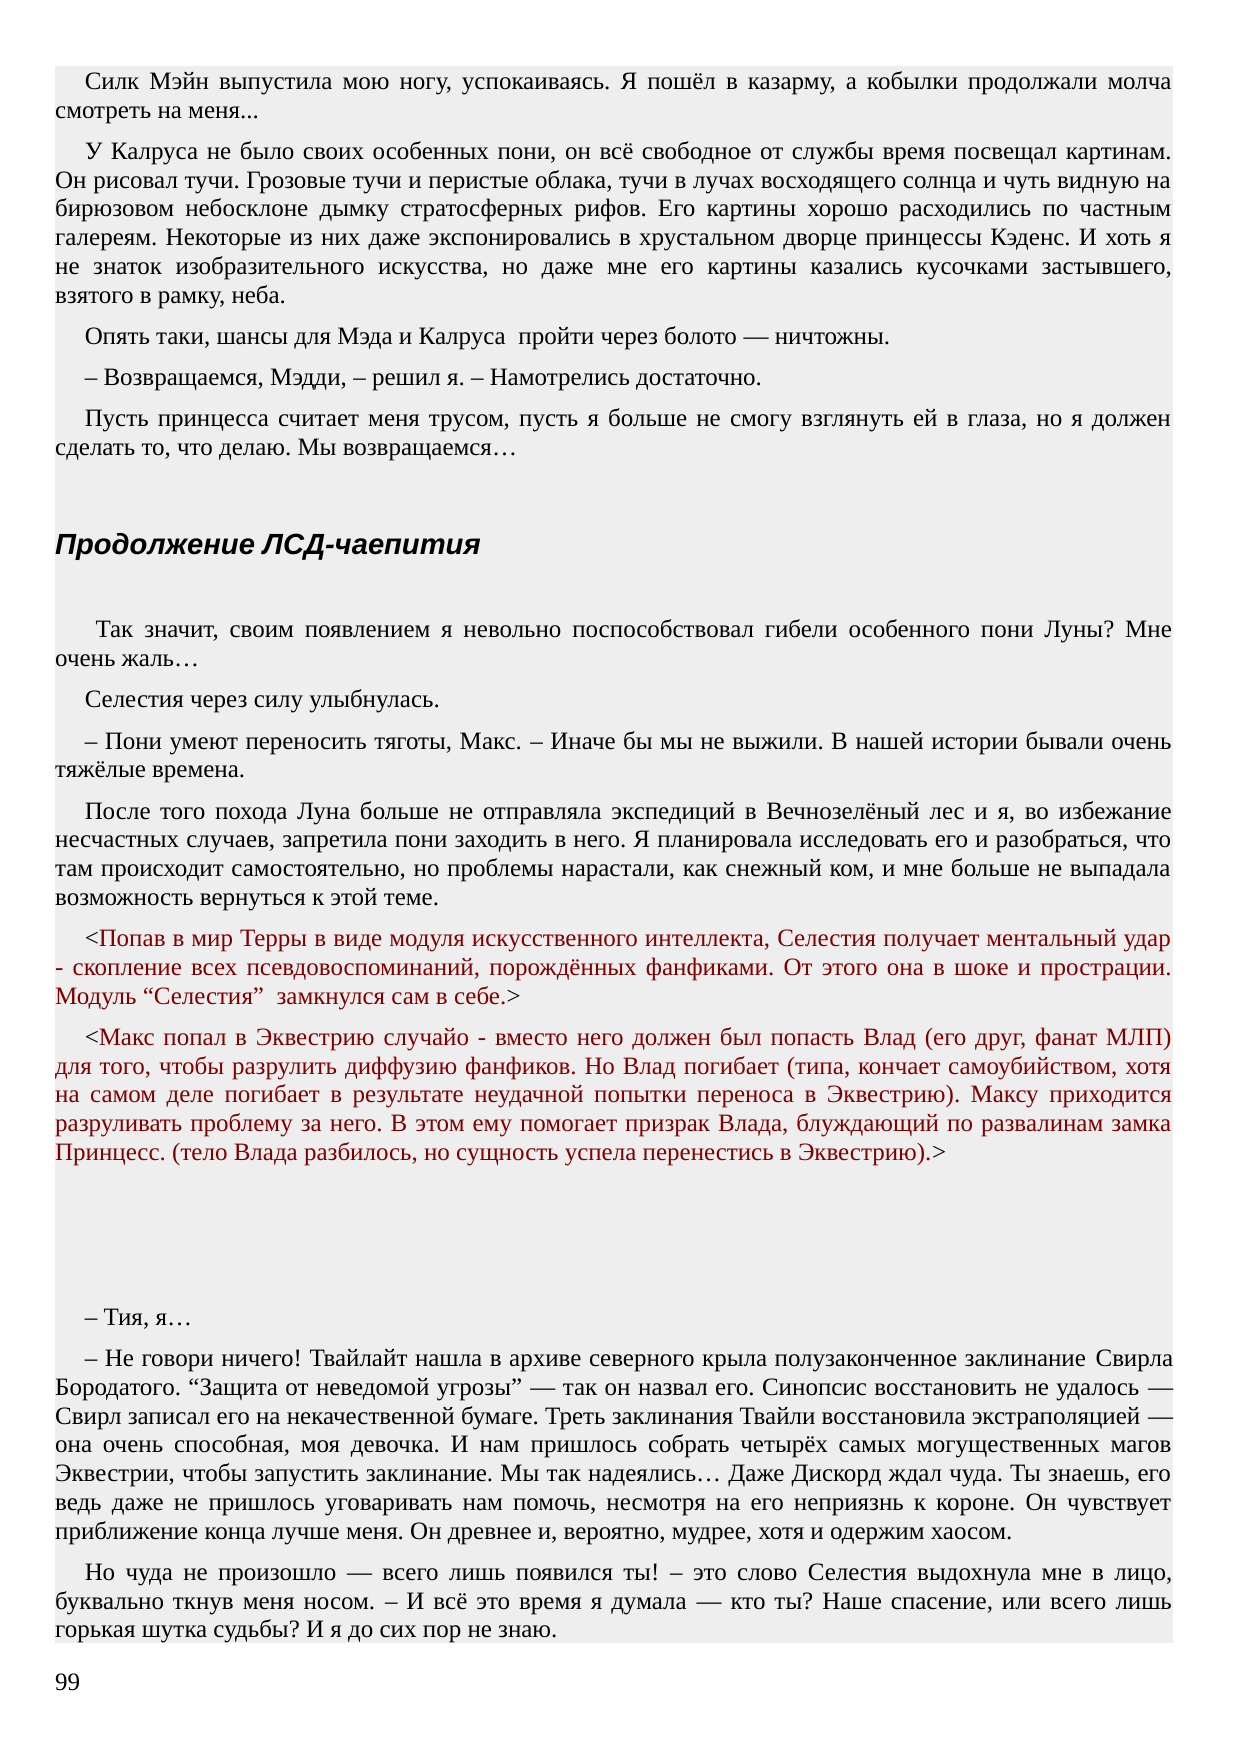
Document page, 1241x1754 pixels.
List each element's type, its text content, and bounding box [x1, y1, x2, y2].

subtitle Продолжение ЛСД-чаепития [55, 527, 1173, 561]
text – Не говори ничего! Твайлайт нашла в архиве северного крыла полузаконченное заклинание Cвирла Бородатого. “Защита от неведомой угрозы” — так он назвал его. Синопсис восстановить не удалось — Свирл записал его на некачественной бумаге. Треть заклинания Твайли восстановила экстраполяцией — она очень способная, моя девочка. И нам пришлось собрать четырёх самых могущественных магов Эквестрии, чтобы запустить заклинание. Мы так надеялись… Даже Дискорд ждал чуда. Ты знаешь, его ведь даже не пришлось уговаривать нам помочь, несмотря на его неприязнь к короне. Он чувствует приближение конца лучше меня. Он древнее и, вероятно, мудрее, хотя и одержим хаосом. [55, 1343, 1173, 1544]
text У Калруса не было своих особенных пони, он всё свободное от службы время посвещал картинам. Он рисовал тучи. Грозовые тучи и перистые облака, тучи в лучах восходящего солнца и чуть видную на бирюзовом небосклоне дымку стратосферных рифов. Его картины хорошо расходились по частным галереям. Некоторые из них даже экспонировались в хрустальном дворце принцессы Кэденс. И хоть я не знаток изобразительного искусства, но даже мне его картины казались кусочками застывшего, взятого в рамку, неба. [55, 136, 1173, 308]
text Но чуда не произошло — всего лишь появился ты! – это слово Селестия выдохнула мне в лицо, буквально ткнув меня носом. – И всё это время я думала — кто ты? Наше спасение, или всего лишь горькая шутка судьбы? И я до сих пор не знаю. [55, 1557, 1173, 1643]
text Селестия через силу улыбнулась. [55, 684, 1173, 713]
text Силк Мэйн выпустила мою ногу, успокаиваясь. Я пошёл в казарму, а кобылки продолжали молча смотреть на меня... [55, 66, 1173, 123]
text Так значит, своим появлением я невольно поспособствовал гибели особенного пони Луны? Мне очень жаль… [55, 614, 1173, 672]
text – Тия, я… [55, 1302, 1173, 1331]
text – Пони умеют переносить тяготы, Макс. – Иначе бы мы не выжили. В нашей истории бывали очень тяжёлые времена. [55, 726, 1173, 783]
text <Попав в мир Терры в виде модуля искусственного интеллекта, Селестия получает ментальный удар - скопление всех псевдовоспоминаний, порождённых фанфиками. От этого она в шоке и прострации. Модуль “Селестия” замкнулся сам в себе.> [55, 923, 1173, 1009]
text Опять таки, шансы для Мэда и Калруса пройти через болото — ничтожны. [55, 321, 1173, 350]
text – Возвращаемся, Мэдди, – решил я. – Намотрелись достаточно. [55, 362, 1173, 391]
text Пусть принцесса считает меня трусом, пусть я больше не смогу взглянуть ей в глаза, но я должен сделать то, что делаю. Мы возвращаемся… [55, 403, 1173, 461]
text <Макс попал в Эквестрию случайо - вместо него должен был попасть Влад (его друг, фанат МЛП) для того, чтобы разрулить диффузию фанфиков. Но Влад погибает (типа, кончает самоубийством, хотя на самом деле погибает в результате неудачной попытки переноса в Эквестрию). Максу приходится разруливать проблему за него. В этом ему помогает призрак Влада, блуждающий по развалинам замка Принцесс. (тело Влада разбилось, но сущность успела перенестись в Эквестрию).> [55, 1022, 1173, 1166]
text После того похода Луна больше не отправляла экспедиций в Вечнозелёный лес и я, во избежание несчастных случаев, запретила пони заходить в него. Я планировала исследовать его и разобраться, что там происходит самостоятельно, но проблемы нарастали, как снежный ком, и мне больше не выпадала возможность вернуться к этой теме. [55, 796, 1173, 911]
